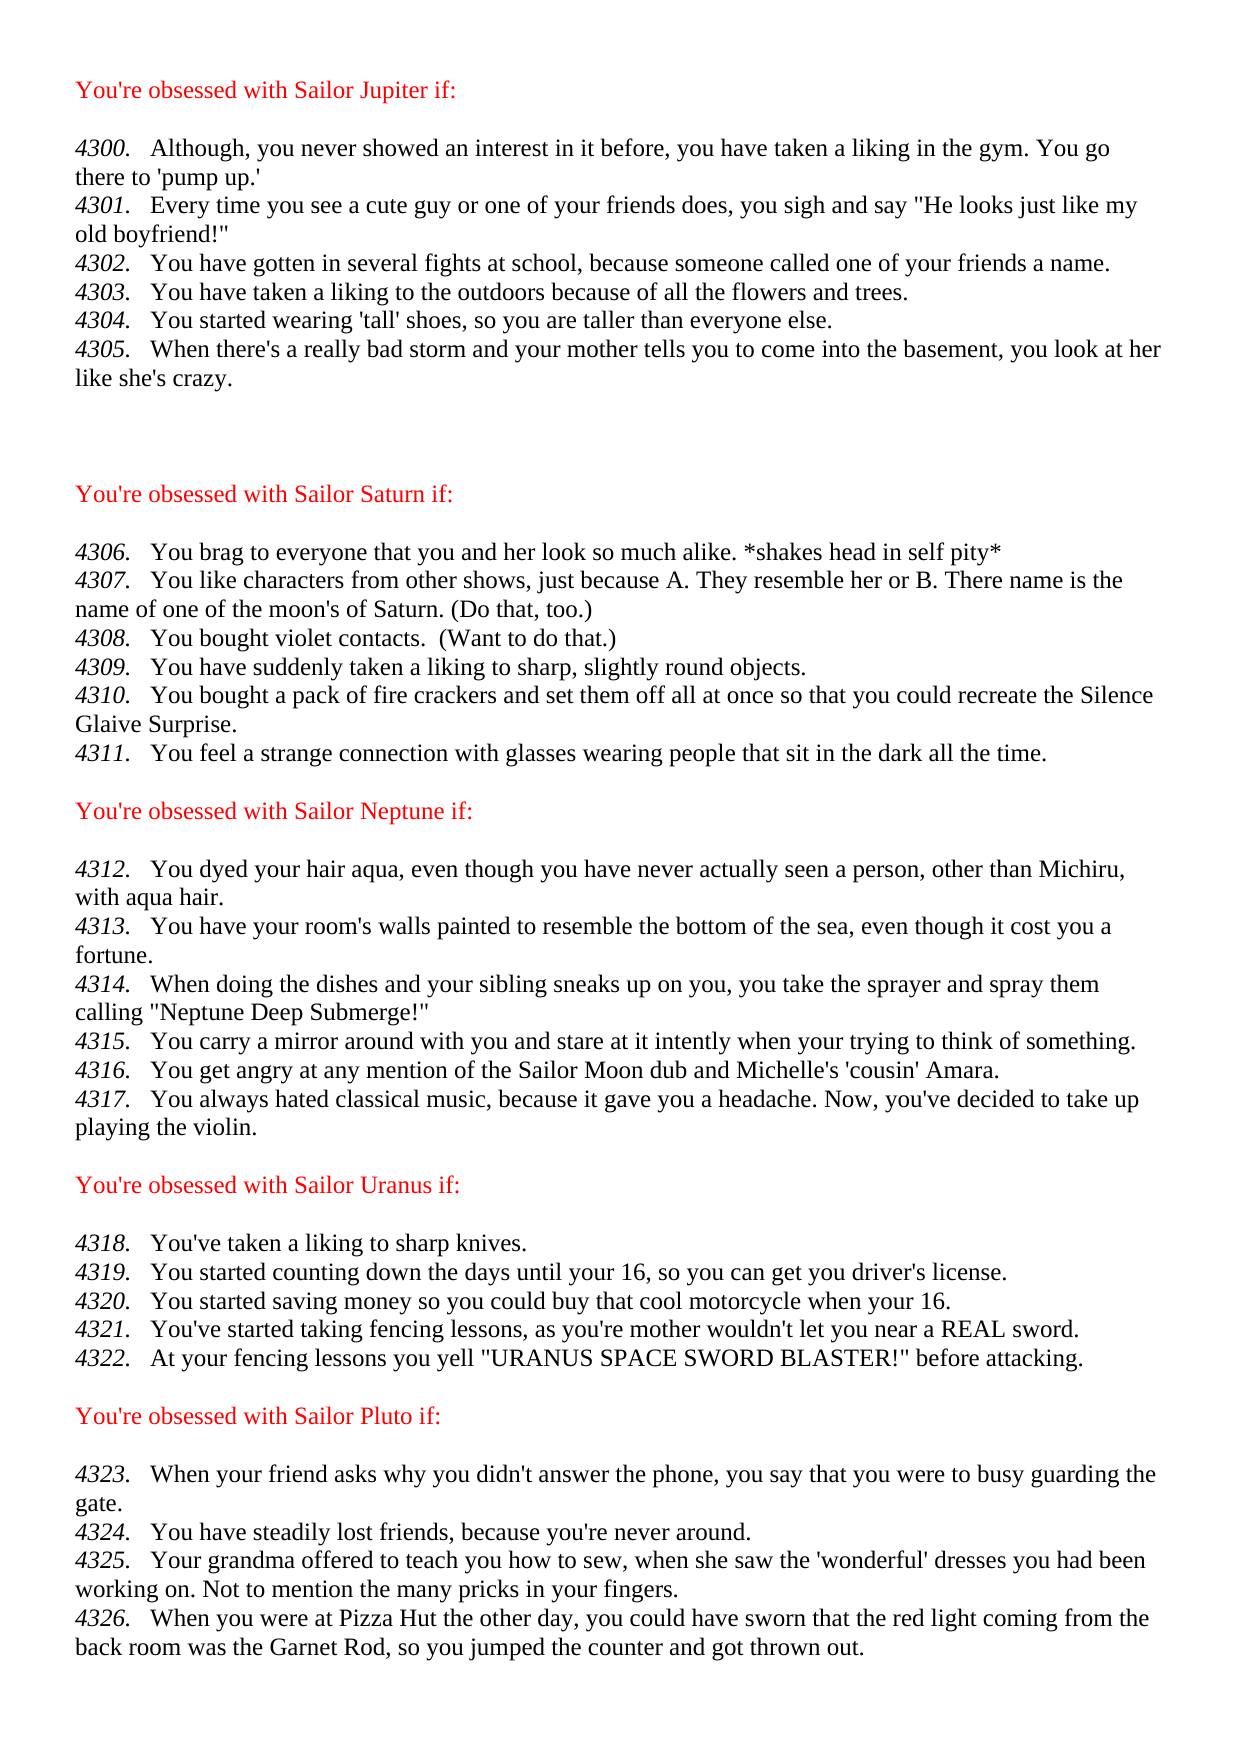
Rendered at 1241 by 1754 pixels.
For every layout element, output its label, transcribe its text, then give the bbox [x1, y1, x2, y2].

list You like characters from other shows, just because A. They resemble her or B. There name is the name of one of the moon's of Saturn. (Do that, too.) [75, 565, 1165, 623]
text You're obsessed with Sailor Pluto if: [75, 1401, 1165, 1430]
list You get angry at any mention of the Sailor Moon dub and Michelle's 'cousin' Amara. [75, 1055, 1165, 1084]
list When your friend asks why you didn't answer the phone, you say that you were to busy guarding the gate. [75, 1459, 1165, 1517]
list You carry a mirror around with you and stare at it intently when your trying to think of something. [75, 1026, 1165, 1055]
list You bought a pack of fire crackers and set them off all at once so that you could recreate the Silence Glaive Surprise. [75, 680, 1165, 738]
list Although, you never showed an interest in it before, you have taken a liking in the gym. You go there to 'pump up.' [75, 133, 1165, 190]
list You brag to everyone that you and her look so much alike. *shakes head in self pity* [75, 537, 1165, 565]
list You feel a strange connection with glasses wearing people that sit in the dark all the time. [75, 738, 1165, 767]
list You dyed your hair aqua, even though you have never actually seen a person, other than Michiru, with aqua hair. [75, 854, 1165, 911]
text You're obsessed with Sailor Uranus if: [75, 1170, 1165, 1199]
list When you were at Pizza Hut the other day, you could have sworn that the red light coming from the back room was the Garnet Rod, so you jumped the counter and got thrown out. [75, 1603, 1165, 1660]
text You're obsessed with Sailor Saturn if: [75, 479, 1165, 507]
list When doing the dishes and your sibling sneaks up on you, you take the sprayer and spray them calling "Neptune Deep Submerge!" [75, 969, 1165, 1026]
list You started counting down the days until your 16, so you can get you driver's license. [75, 1257, 1165, 1286]
list You've taken a liking to sharp knives. [75, 1228, 1165, 1257]
list You have your room's walls painted to resemble the bottom of the sea, even though it cost you a fortune. [75, 911, 1165, 969]
list Every time you see a cute guy or one of your friends does, you sigh and say "He looks just like my old boyfriend!" [75, 190, 1165, 248]
list You always hated classical music, because it gave you a headache. Now, you've decided to take up playing the violin. [75, 1084, 1165, 1141]
list You've started taking fencing lessons, as you're mother wouldn't let you near a REAL sword. [75, 1314, 1165, 1343]
list You bought violet contacts. (Want to do that.) [75, 623, 1165, 652]
list Your grandma offered to teach you how to sew, when she saw the 'wonderful' dresses you had been working on. Not to mention the many pricks in your fingers. [75, 1545, 1165, 1603]
text You're obsessed with Sailor Jupiter if: [75, 75, 1165, 104]
list You started saving money so you could buy that cool motorcycle when your 16. [75, 1286, 1165, 1314]
list When there's a really bad storm and your mother tells you to come into the basement, you look at her like she's crazy. [75, 334, 1165, 392]
list You have taken a liking to the outdoors because of all the flowers and trees. [75, 277, 1165, 305]
list You have steadily lost friends, because you're never around. [75, 1517, 1165, 1545]
list You started wearing 'tall' shoes, so you are taller than everyone else. [75, 305, 1165, 334]
text You're obsessed with Sailor Neptune if: [75, 796, 1165, 824]
list You have gotten in several fights at school, because someone called one of your friends a name. [75, 248, 1165, 277]
list You have suddenly taken a liking to sharp, slightly round objects. [75, 652, 1165, 680]
list At your fencing lessons you yell "URANUS SPACE SWORD BLASTER!" before attacking. [75, 1343, 1165, 1372]
